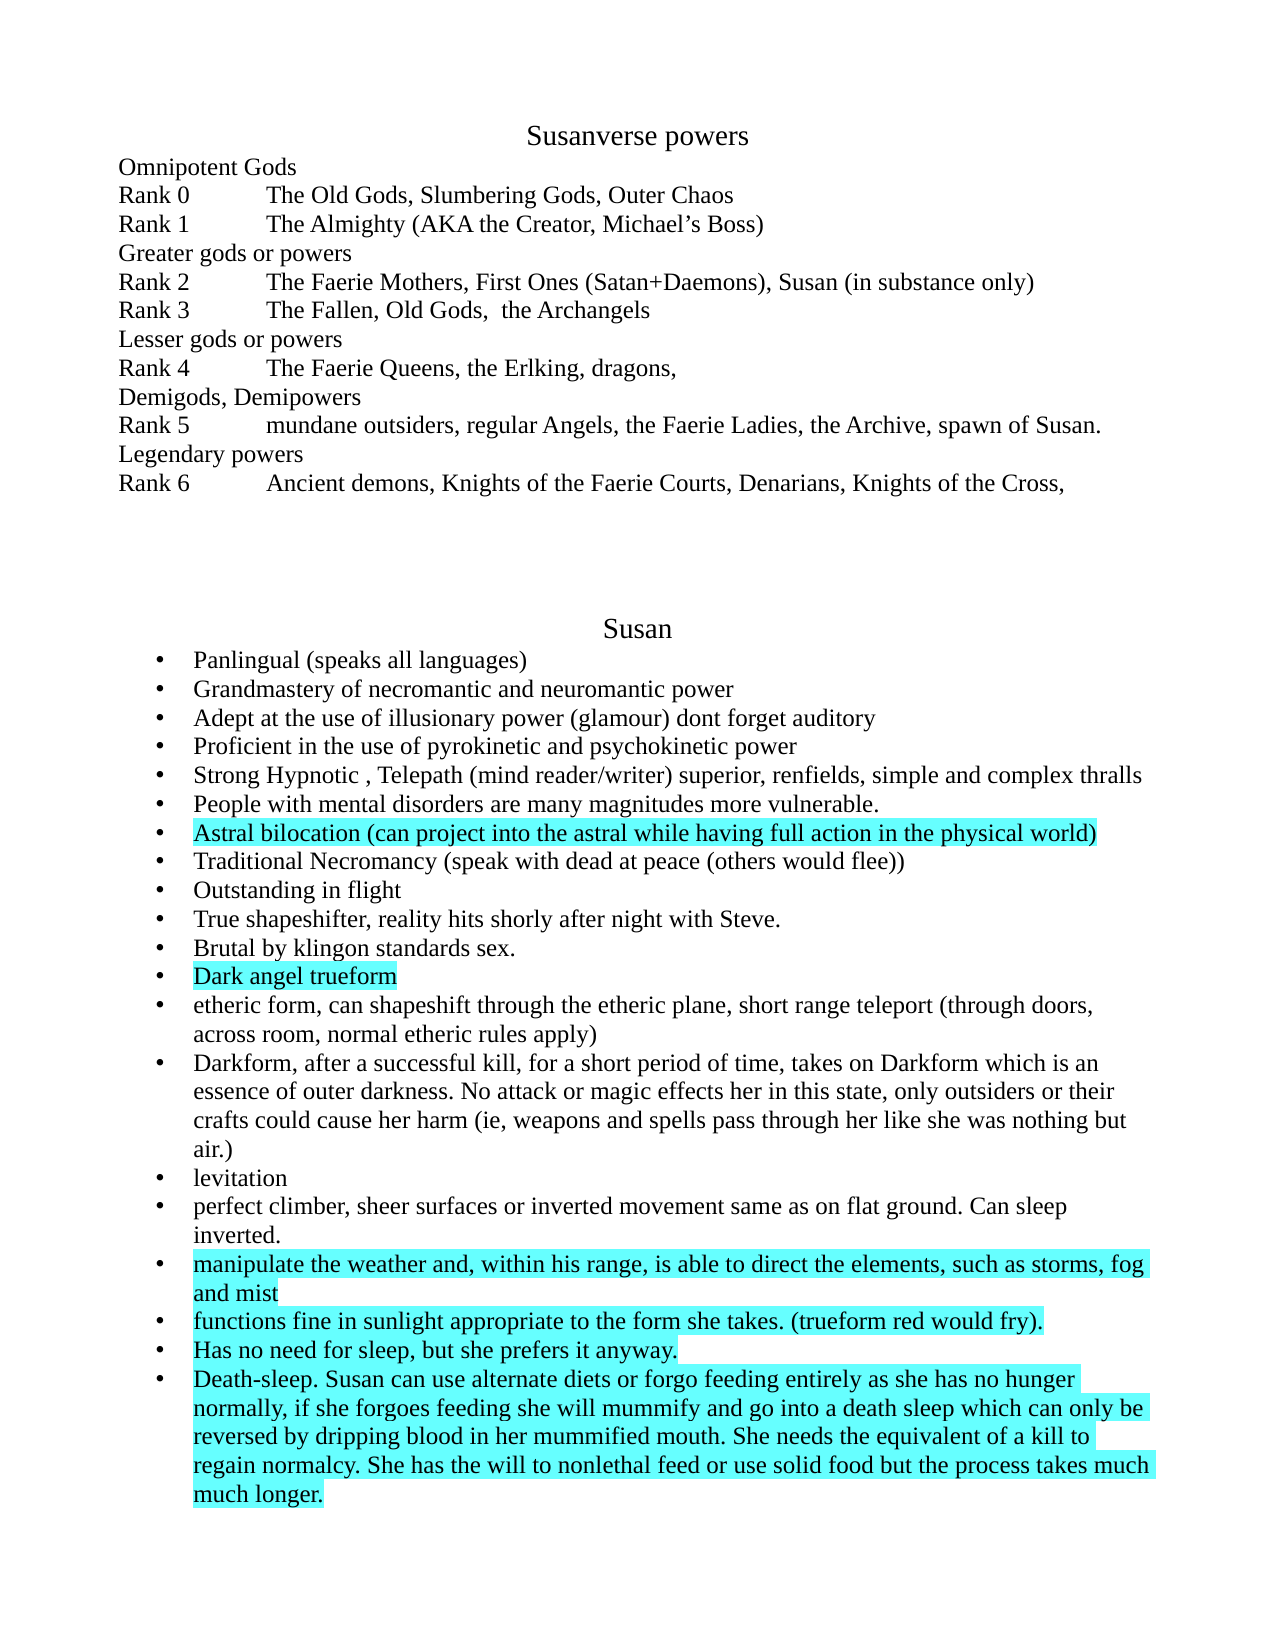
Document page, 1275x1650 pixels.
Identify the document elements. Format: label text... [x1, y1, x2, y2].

text Rank 5 mundane outsiders, regular Angels, the Faerie Ladies, the Archive, spawn of Susan. [118, 410, 1157, 439]
list Grandmastery of necromantic and neuromantic power [156, 674, 1157, 703]
list etheric form, can shapeshift through the etheric plane, short range teleport (through doors, across room, normal etheric rules apply) [156, 990, 1157, 1048]
text Lesser gods or powers [118, 324, 1157, 353]
list People with mental disorders are many magnitudes more vulnerable. [156, 789, 1157, 818]
list perfect climber, sheer surfaces or inverted movement same as on flat ground. Can sleep inverted. [156, 1191, 1157, 1249]
list Astral bilocation (can project into the astral while having full action in the physical world) [156, 818, 1157, 846]
list Brutal by klingon standards sex. [156, 933, 1157, 961]
text Susanverse powers [118, 118, 1157, 152]
list Traditional Necromancy (speak with dead at peace (others would flee)) [156, 846, 1157, 875]
list Has no need for sleep, but she prefers it anyway. [156, 1335, 1157, 1364]
list Strong Hypnotic , Telepath (mind reader/writer) superior, renfields, simple and complex thralls [156, 760, 1157, 789]
text Demigods, Demipowers [118, 382, 1157, 410]
text Susan [118, 612, 1157, 645]
list Panlingual (speaks all languages) [156, 645, 1157, 674]
list Death-sleep. Susan can use alternate diets or forgo feeding entirely as she has no hunger normally, if she forgoes feeding she will mummify and go into a death sleep which can only be reversed by dripping blood in her mummified mouth. She needs the equivalent of a kill to regain normalcy. She has the will to nonlethal feed or use solid food but the process takes much much longer. [156, 1364, 1157, 1508]
list Proficient in the use of pyrokinetic and psychokinetic power [156, 731, 1157, 760]
text Omnipotent Gods [118, 152, 1157, 180]
text Rank 0 The Old Gods, Slumbering Gods, Outer Chaos [118, 180, 1157, 209]
text Rank 1 The Almighty (AKA the Creator, Michael’s Boss) [118, 209, 1157, 238]
list Adept at the use of illusionary power (glamour) dont forget auditory [156, 703, 1157, 731]
list functions fine in sunlight appropriate to the form she takes. (trueform red would fry). [156, 1306, 1157, 1335]
list manipulate the weather and, within his range, is able to direct the elements, such as storms, fog and mist [156, 1249, 1157, 1306]
text Rank 6 Ancient demons, Knights of the Faerie Courts, Denarians, Knights of the Cross, [118, 468, 1157, 497]
text Rank 4 The Faerie Queens, the Erlking, dragons, [118, 353, 1157, 382]
text Rank 2 The Faerie Mothers, First Ones (Satan+Daemons), Susan (in substance only) [118, 267, 1157, 295]
list Darkform, after a successful kill, for a short period of time, takes on Darkform which is an essence of outer darkness. No attack or magic effects her in this state, only outsiders or their crafts could cause her harm (ie, weapons and spells pass through her like she was nothing but air.) [156, 1048, 1157, 1163]
text Legendary powers [118, 439, 1157, 468]
text Rank 3 The Fallen, Old Gods, the Archangels [118, 295, 1157, 324]
list True shapeshifter, reality hits shorly after night with Steve. [156, 904, 1157, 933]
list Dark angel trueform [156, 961, 1157, 990]
list levitation [156, 1163, 1157, 1191]
list Outstanding in flight [156, 875, 1157, 904]
text Greater gods or powers [118, 238, 1157, 267]
